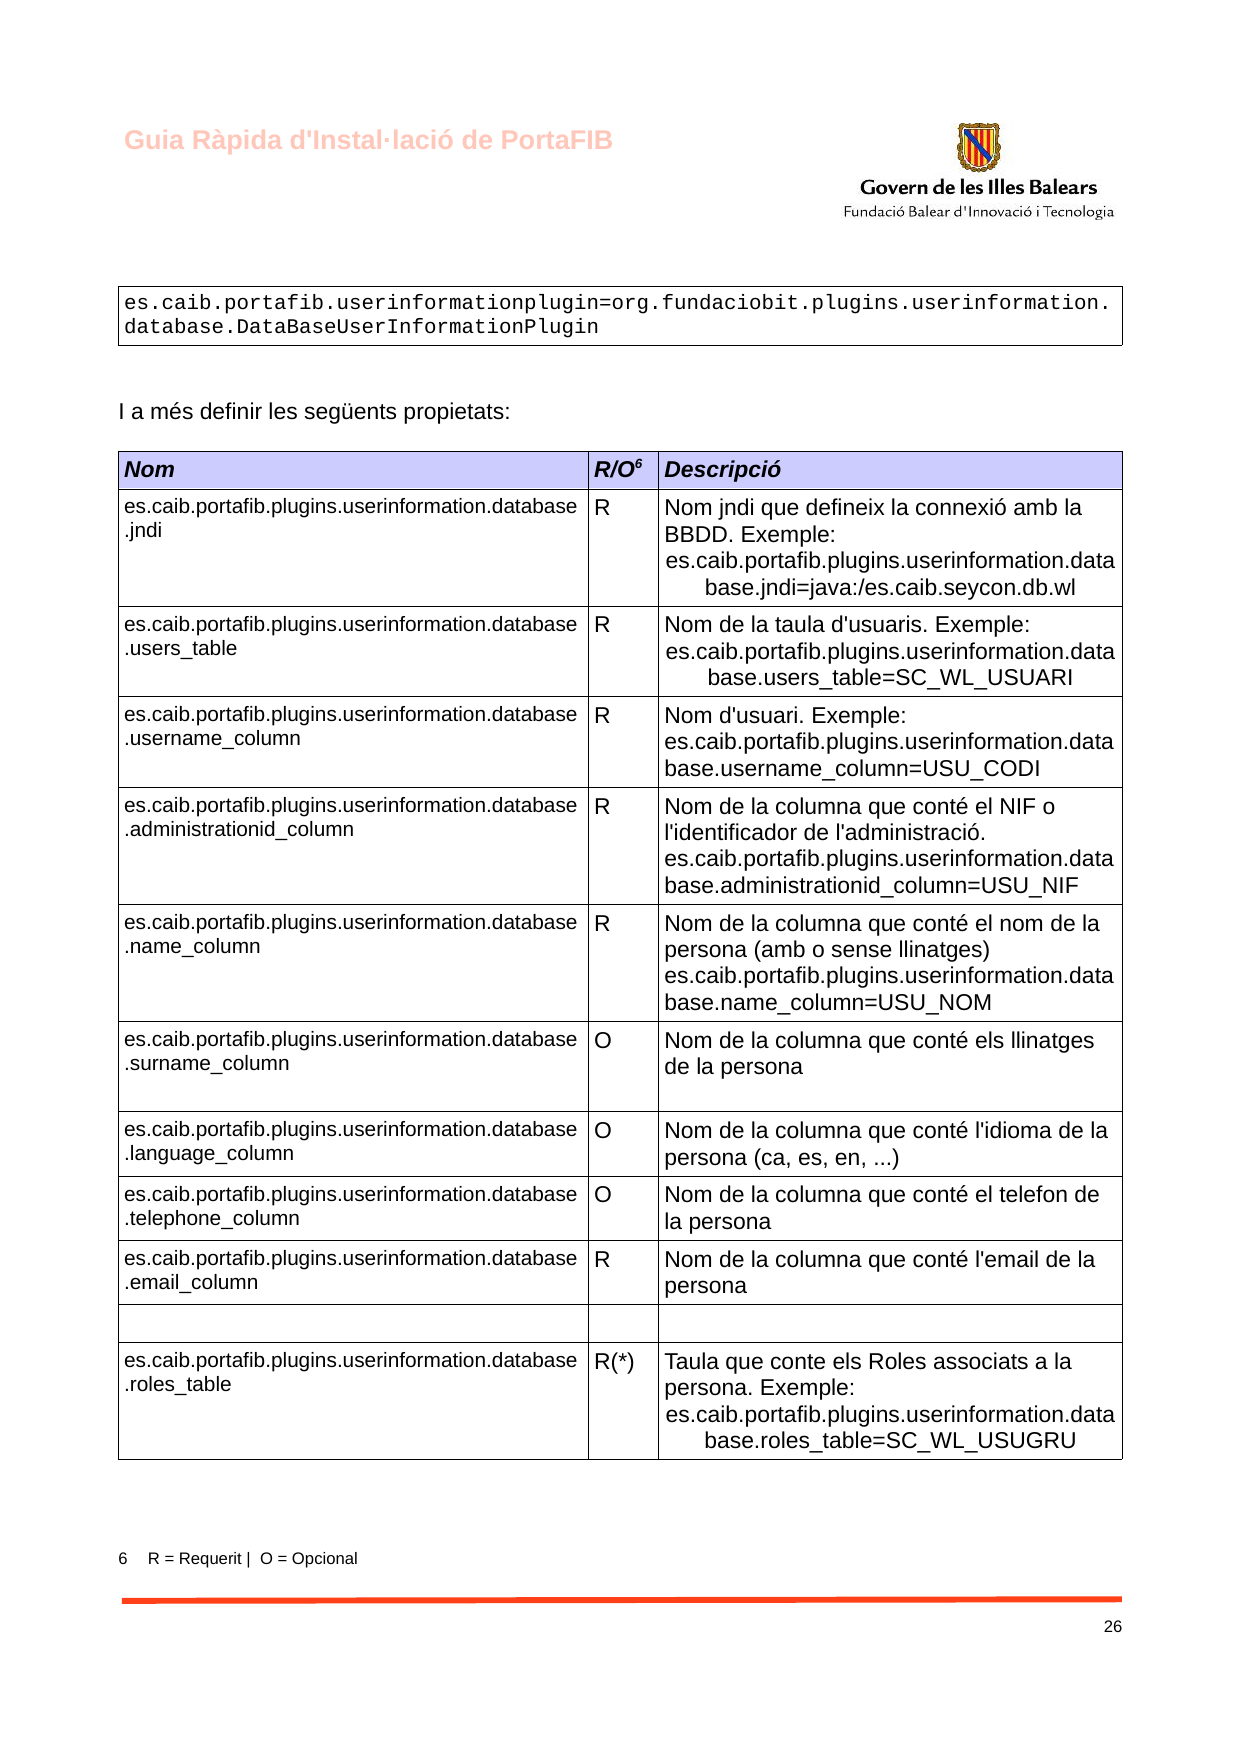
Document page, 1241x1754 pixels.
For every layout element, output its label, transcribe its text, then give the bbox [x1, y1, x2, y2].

table_cell es.caib.portafib.plugins.userinformation.database.roles_table [119, 1343, 588, 1459]
table_cell Nom d'usuari. Exemple: es.caib.portafib.plugins.userinformation.database.username_column=USU_CODI [659, 697, 1122, 787]
table_cell es.caib.portafib.plugins.userinformation.database.telephone_column [119, 1177, 588, 1240]
table_cell es.caib.portafib.plugins.userinformation.database.surname_column [119, 1022, 588, 1111]
table_header Descripció [659, 452, 1122, 488]
table_cell R [589, 1241, 658, 1304]
table_cell Nom de la columna que conté l'email de la persona [659, 1241, 1122, 1304]
table_cell es.caib.portafib.plugins.userinformation.database.email_column [119, 1241, 588, 1304]
table_cell Taula que conte els Roles associats a la persona. Exemple: es.caib.portafib.plugins.userinformation.database.roles_table=SC_WL_USUGRU [659, 1343, 1122, 1459]
table_cell R(*) [589, 1343, 658, 1459]
table_cell [119, 1305, 588, 1342]
table_cell es.caib.portafib.plugins.userinformation.database.language_column [119, 1112, 588, 1176]
table_cell es.caib.portafib.plugins.userinformation.database.name_column [119, 905, 588, 1021]
table_cell R [589, 490, 658, 606]
picture [840, 123, 1117, 220]
table_cell Nom de la columna que conté el nom de la persona (amb o sense llinatges) es.caib.portafib.plugins.userinformation.database.name_column=USU_NOM [659, 905, 1122, 1021]
table_cell [589, 1305, 658, 1342]
table_cell R [589, 607, 658, 696]
table_cell es.caib.portafib.plugins.userinformation.database.users_table [119, 607, 588, 696]
table_header Nom [119, 452, 588, 488]
table_cell es.caib.portafib.plugins.userinformation.database.administrationid_column [119, 788, 588, 904]
table_cell Nom de la columna que conté els llinatges de la persona [659, 1022, 1122, 1111]
table_cell O [589, 1022, 658, 1111]
table_header R/O [589, 452, 658, 488]
table_cell O [589, 1177, 658, 1240]
table_cell R [589, 788, 658, 904]
table_cell R [589, 697, 658, 787]
table_cell [659, 1305, 1122, 1342]
table_cell Nom de la columna que conté l'idioma de la persona (ca, es, en, ...) [659, 1112, 1122, 1176]
table_cell Nom de la taula d'usuaris. Exemple: es.caib.portafib.plugins.userinformation.database.users_table=SC_WL_USUARI [659, 607, 1122, 696]
table_cell O [589, 1112, 658, 1176]
table_cell R [589, 905, 658, 1021]
table_cell es.caib.portafib.plugins.userinformation.database.username_column [119, 697, 588, 787]
table_cell Nom de la columna que conté el telefon de la persona [659, 1177, 1122, 1240]
table_cell Nom de la columna que conté el NIF o l'identificador de l'administració. es.caib.portafib.plugins.userinformation.database.administrationid_column=USU_NIF [659, 788, 1122, 904]
text I a més definir les següents propietats: [118, 398, 1122, 424]
table_cell Nom jndi que defineix la connexió amb la BBDD. Exemple: es.caib.portafib.plugins.userinformation.database.jndi=java:/es.caib.seycon.db.wl [659, 490, 1122, 606]
table_cell es.caib.portafib.plugins.userinformation.database.jndi [119, 490, 588, 606]
table_header es.caib.portafib.userinformationplugin=org.fundaciobit.plugins.userinformation.database.DataBaseUserInformationPlugin [119, 287, 1122, 345]
